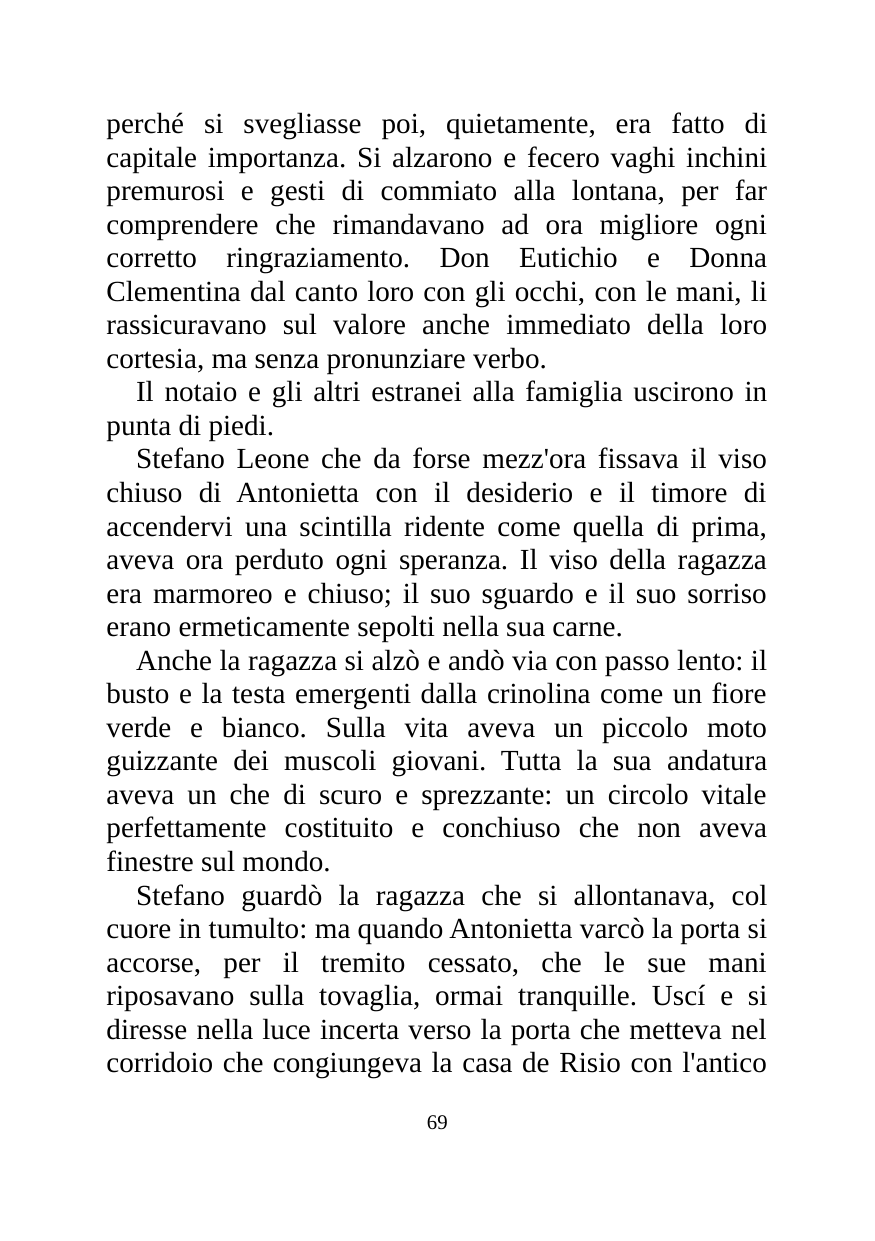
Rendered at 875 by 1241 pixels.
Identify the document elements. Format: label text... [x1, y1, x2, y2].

text perché si svegliasse poi, quietamente, era fatto di capitale importanza. Si alzarono e fecero vaghi inchini premurosi e gesti di commiato alla lontana, per far comprendere che rimandavano ad ora migliore ogni corretto ringraziamento. Don Eutichio e Donna Clementina dal canto loro con gli occhi, con le mani, li rassicuravano sul valore anche immediato della loro cortesia, ma senza pronunziare verbo. [106, 106, 768, 374]
text Stefano Leone che da forse mezz'ora fissava il viso chiuso di Antonietta con il desiderio e il timore di accendervi una scintilla ridente come quella di prima, aveva ora perduto ogni speranza. Il viso della ragazza era marmoreo e chiuso; il suo sguardo e il suo sorriso erano ermeticamente sepolti nella sua carne. [106, 442, 768, 643]
text Anche la ragazza si alzò e andò via con passo lento: il busto e la testa emergenti dalla crinolina come un fiore verde e bianco. Sulla vita aveva un piccolo moto guizzante dei muscoli giovani. Tutta la sua andatura aveva un che di scuro e sprezzante: un circolo vitale perfettamente costituito e conchiuso che non aveva finestre sul mondo. [106, 643, 768, 878]
text Stefano guardò la ragazza che si allontanava, col cuore in tumulto: ma quando Antonietta varcò la porta si accorse, per il tremito cessato, che le sue mani riposavano sulla tovaglia, ormai tranquille. Uscí e si diresse nella luce incerta verso la porta che metteva nel corridoio che congiungeva la casa de Risio con l'antico [106, 878, 768, 1079]
text Il notaio e gli altri estranei alla famiglia uscirono in punta di piedi. [106, 374, 768, 442]
